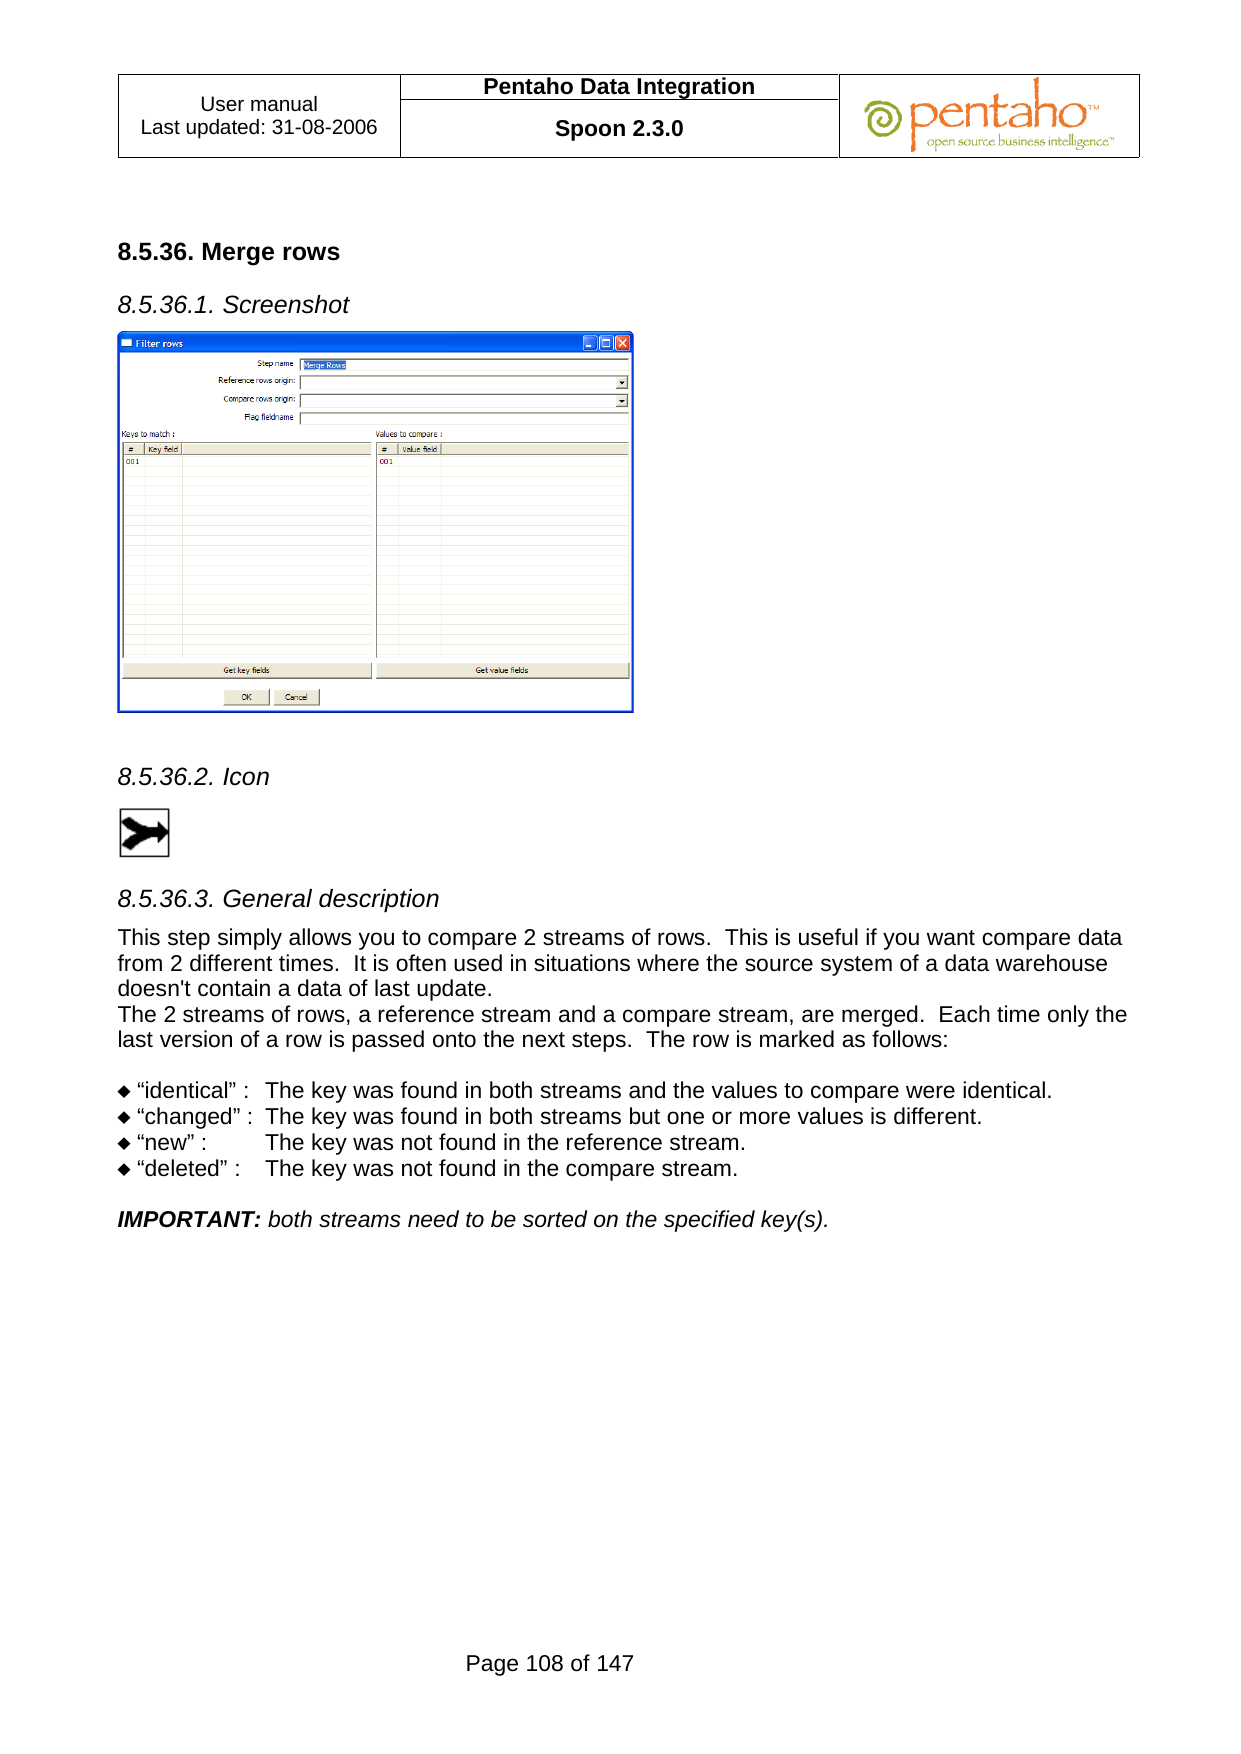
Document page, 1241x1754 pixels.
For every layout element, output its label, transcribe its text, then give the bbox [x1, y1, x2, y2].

text This step simply allows you to compare 2 streams of rows. This is useful if you want compare data from 2 different times. It is often used in situations where the source system of a data warehouse doesn't contain a data of last update. [117, 925, 1137, 1002]
list “identical” : The key was found in both streams and the values to compare were identical. [117, 1078, 1137, 1104]
subtitle General description [117, 884, 1137, 913]
text The 2 streams of rows, a reference stream and a compare stream, are merged. Each time only the last version of a row is passed onto the next steps. The row is marked as follows: [117, 1002, 1137, 1053]
picture [117, 331, 634, 713]
subtitle Icon [117, 763, 1137, 791]
list “deleted” : The key was not found in the compare stream. [117, 1155, 1137, 1181]
text IMPORTANT: both streams need to be sorted on the specified key(s). [117, 1207, 1137, 1232]
subtitle Screenshot [117, 291, 1137, 319]
list “new” : The key was not found in the reference stream. [117, 1130, 1137, 1155]
subtitle Merge rows [117, 238, 1137, 266]
list “changed” : The key was found in both streams but one or more values is different. [117, 1104, 1137, 1130]
